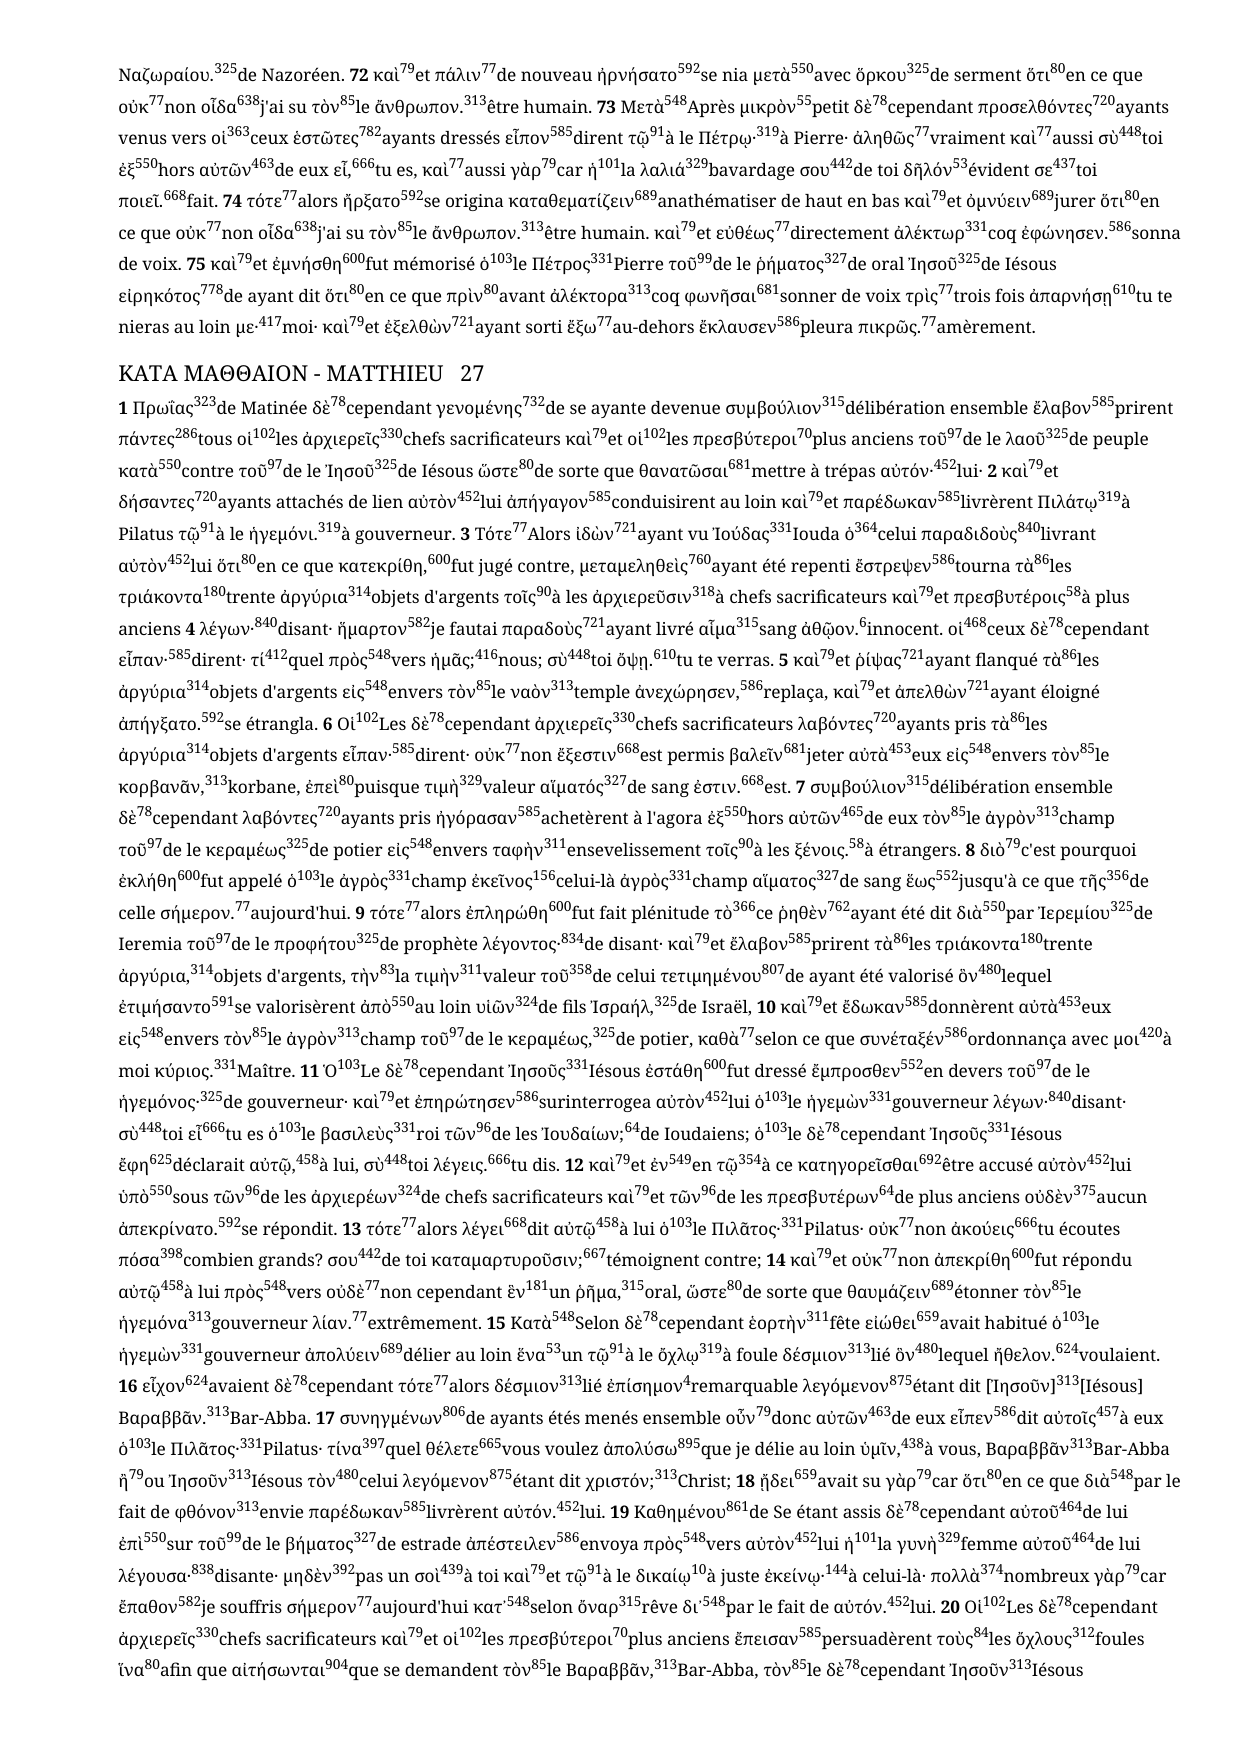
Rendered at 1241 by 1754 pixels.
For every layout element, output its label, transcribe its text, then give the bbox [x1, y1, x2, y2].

text 1 Πρωΐας323de Matinée δὲ78cependant γενομένης732de se ayante devenue συμβούλιον315délibération ensemble ἔλαβον585prirent πάντες286tous οἱ102les ἀρχιερεῖς330chefs sacrificateurs καὶ79et οἱ102les πρεσβύτεροι70plus anciens τοῦ97de le λαοῦ325de peuple κατὰ550contre τοῦ97de le Ἰησοῦ325de Iésous ὥστε80de sorte que θανατῶσαι681mettre à trépas αὐτόν·452lui· 2 καὶ79et δήσαντες720ayants attachés de lien αὐτὸν452lui ἀπήγαγον585conduisirent au loin καὶ79et παρέδωκαν585livrèrent Πιλάτῳ319à Pilatus τῷ91à le ἡγεμόνι.319à gouverneur. 3 Τότε77Alors ἰδὼν721ayant vu Ἰούδας331Iouda ὁ364celui παραδιδοὺς840livrant αὐτὸν452lui ὅτι80en ce que κατεκρίθη,600fut jugé contre, μεταμεληθεὶς760ayant été repenti ἔστρεψεν586tourna τὰ86les τριάκοντα180trente ἀργύρια314objets d'argents τοῖς90à les ἀρχιερεῦσιν318à chefs sacrificateurs καὶ79et πρεσβυτέροις58à plus anciens 4 λέγων·840disant· ἥμαρτον582je fautai παραδοὺς721ayant livré αἷμα315sang ἀθῷον.6innocent. οἱ468ceux δὲ78cependant εἶπαν·585dirent· τί412quel πρὸς548vers ἡμᾶς;416nous; σὺ448toi ὄψῃ.610tu te verras. 5 καὶ79et ῥίψας721ayant flanqué τὰ86les ἀργύρια314objets d'argents εἰς548envers τὸν85le ναὸν313temple ἀνεχώρησεν,586replaça, καὶ79et ἀπελθὼν721ayant éloigné ἀπήγξατο.592se étrangla. 6 Οἱ102Les δὲ78cependant ἀρχιερεῖς330chefs sacrificateurs λαβόντες720ayants pris τὰ86les ἀργύρια314objets d'argents εἶπαν·585dirent· οὐκ77non ἔξεστιν668est permis βαλεῖν681jeter αὐτὰ453eux εἰς548envers τὸν85le κορβανᾶν,313korbane, ἐπεὶ80puisque τιμὴ329valeur αἵματός327de sang ἐστιν.668est. 7 συμβούλιον315délibération ensemble δὲ78cependant λαβόντες720ayants pris ἠγόρασαν585achetèrent à l'agora ἐξ550hors αὐτῶν465de eux τὸν85le ἀγρὸν313champ τοῦ97de le κεραμέως325de potier εἰς548envers ταφὴν311ensevelissement τοῖς90à les ξένοις.58à étrangers. 8 διὸ79c'est pourquoi ἐκλήθη600fut appelé ὁ103le ἀγρὸς331champ ἐκεῖνος156celui-là ἀγρὸς331champ αἵματος327de sang ἕως552jusqu'à ce que τῆς356de celle σήμερον.77aujourd'hui. 9 τότε77alors ἐπληρώθη600fut fait plénitude τὸ366ce ῥηθὲν762ayant été dit διὰ550par Ἰερεμίου325de Ieremia τοῦ97de le προφήτου325de prophète λέγοντος·834de disant· καὶ79et ἔλαβον585prirent τὰ86les τριάκοντα180trente ἀργύρια,314objets d'argents, τὴν83la τιμὴν311valeur τοῦ358de celui τετιμημένου807de ayant été valorisé ὃν480lequel ἐτιμήσαντο591se valorisèrent ἀπὸ550au loin υἱῶν324de fils Ἰσραήλ,325de Israël, 10 καὶ79et ἔδωκαν585donnèrent αὐτὰ453eux εἰς548envers τὸν85le ἀγρὸν313champ τοῦ97de le κεραμέως,325de potier, καθὰ77selon ce que συνέταξέν586ordonnança avec μοι420à moi κύριος.331Maître. 11 Ὁ103Le δὲ78cependant Ἰησοῦς331Iésous ἐστάθη600fut dressé ἔμπροσθεν552en devers τοῦ97de le ἡγεμόνος·325de gouverneur· καὶ79et ἐπηρώτησεν586surinterrogea αὐτὸν452lui ὁ103le ἡγεμὼν331gouverneur λέγων·840disant· σὺ448toi εἶ666tu es ὁ103le βασιλεὺς331roi τῶν96de les Ἰουδαίων;64de Ioudaiens; ὁ103le δὲ78cependant Ἰησοῦς331Iésous ἔφη625déclarait αὐτῷ,458à lui, σὺ448toi λέγεις.666tu dis. 12 καὶ79et ἐν549en τῷ354à ce κατηγορεῖσθαι692être accusé αὐτὸν452lui ὑπὸ550sous τῶν96de les ἀρχιερέων324de chefs sacrificateurs καὶ79et τῶν96de les πρεσβυτέρων64de plus anciens οὐδὲν375aucun ἀπεκρίνατο.592se répondit. 13 τότε77alors λέγει668dit αὐτῷ458à lui ὁ103le Πιλᾶτος·331Pilatus· οὐκ77non ἀκούεις666tu écoutes πόσα398combien grands? σου442de toi καταμαρτυροῦσιν;667témoignent contre; 14 καὶ79et οὐκ77non ἀπεκρίθη600fut répondu αὐτῷ458à lui πρὸς548vers οὐδὲ77non cependant ἓν181un ῥῆμα,315oral, ὥστε80de sorte que θαυμάζειν689étonner τὸν85le ἡγεμόνα313gouverneur λίαν.77extrêmement. 15 Κατὰ548Selon δὲ78cependant ἑορτὴν311fête εἰώθει659avait habitué ὁ103le ἡγεμὼν331gouverneur ἀπολύειν689délier au loin ἕνα53un τῷ91à le ὄχλῳ319à foule δέσμιον313lié ὃν480lequel ἤθελον.624voulaient. 16 εἶχον624avaient δὲ78cependant τότε77alors δέσμιον313lié ἐπίσημον4remarquable λεγόμενον875étant dit [Ἰησοῦν]313[Iésous] Βαραββᾶν.313Bar-Abba. 17 συνηγμένων806de ayants étés menés ensemble οὖν79donc αὐτῶν463de eux εἶπεν586dit αὐτοῖς457à eux ὁ103le Πιλᾶτος·331Pilatus· τίνα397quel θέλετε665vous voulez ἀπολύσω895que je délie au loin ὑμῖν,438à vous, Βαραββᾶν313Bar-Abba ἢ79ou Ἰησοῦν313Iésous τὸν480celui λεγόμενον875étant dit χριστόν;313Christ; 18 ᾔδει659avait su γὰρ79car ὅτι80en ce que διὰ548par le fait de φθόνον313envie παρέδωκαν585livrèrent αὐτόν.452lui. 19 Καθημένου861de Se étant assis δὲ78cependant αὐτοῦ464de lui ἐπὶ550sur τοῦ99de le βήματος327de estrade ἀπέστειλεν586envoya πρὸς548vers αὐτὸν452lui ἡ101la γυνὴ329femme αὐτοῦ464de lui λέγουσα·838disante· μηδὲν392pas un σοὶ439à toi καὶ79et τῷ91à le δικαίῳ10à juste ἐκείνῳ·144à celui-là· πολλὰ374nombreux γὰρ79car ἔπαθον582je souffris σήμερον77aujourd'hui κατ᾽548selon ὄναρ315rêve δι᾽548par le fait de αὐτόν.452lui. 20 Οἱ102Les δὲ78cependant ἀρχιερεῖς330chefs sacrificateurs καὶ79et οἱ102les πρεσβύτεροι70plus anciens ἔπεισαν585persuadèrent τοὺς84les ὄχλους312foules ἵνα80afin que αἰτήσωνται904que se demandent τὸν85le Βαραββᾶν,313Bar-Abba, τὸν85le δὲ78cependant Ἰησοῦν313Iésous ἀπολέσωσιν.898que perdent au loin. 21 ἀποκριθεὶς760ayant été répondu δὲ78cependant ὁ103le ἡγεμὼν331gouverneur εἶπεν586dit αὐτοῖς·457à eux· τίνα397quel θέλετε665vous voulez ἀπὸ550au loin τῶν96de les δύο64de deux ἀπολύσω895que je délie au loin ὑμῖν;438à vous; οἱ468ceux δὲ78cependant εἶπαν·585dirent· τὸν85le Βαραββᾶν.313Bar-Abba. 22 λέγει668dit αὐτοῖς457à eux ὁ103le Πιλᾶτος·331Pilatus· τί399quel οὖν79donc ποιήσω895que je fasse Ἰησοῦν313Iésous τὸν480celui λεγόμενον875étant dit χριστόν;313Christ; λέγουσιν667disent πάντες·389tous· σταυρωθήτω.565soit crucifié. 23 ὁ469celui δὲ78cependant ἔφη·625déclarait· τί163quel γὰρ79car κακὸν55malicieux ἐποίησεν;586fit; οἱ468ceux δὲ78cependant περισσῶς77surabondamment ἔκραζον624croassaient λέγοντες·839disants· σταυρωθήτω.565soit crucifié. 24 Ἰδὼν721Ayant vu δὲ78cependant ὁ103le Πιλᾶτος331Pilatus ὅτι80en ce que οὐδὲν375aucun ὠφελεῖ668profite ἀλλὰ79mais μᾶλλον77davantage θόρυβος331tumulte γίνεται,674se devient, λαβὼν721ayant pris ὕδωρ315eau ἀπενίψατο592se lava au loin τὰς242les χεῖρας310mains ἀπέναντι552depuis en-devant τοῦ97de le ὄχλου325de foule λέγων·840disant· ἀθῷός47innocent εἰμι664je suis ἀπὸ550au loin τοῦ99de le αἵματος327de sang τούτου·358de celui-ci· ὑμεῖς447vous ὄψεσθε.609vous vous verrez. 25 καὶ79et ἀποκριθεὶς760ayant été répondu πᾶς287tout ὁ103le λαὸς331peuple εἶπεν·586dit· τὸ105le αἷμα333sang αὐτοῦ464de lui ἐφ᾽548sur ἡμᾶς416nous καὶ79et ἐπὶ548sur τὰ86les τέκνα314enfants ἡμῶν.423de nous. 26 τότε77alors ἀπέλυσεν586délia au loin αὐτοῖς457à eux τὸν85le Βαραββᾶν,313Bar-Abba, τὸν85le δὲ78cependant Ἰησοῦν313Iésous φραγελλώσας721ayant flagellé παρέδωκεν586livra ἵνα80afin que σταυρωθῇ.911que soit crucifié. 27 Τότε77Alors οἱ102les στρατιῶται330soldats τοῦ97de le ἡγεμόνος325de gouverneur παραλαβόντες720ayants pris à côté τὸν85le Ἰησοῦν313Iésous εἰς548envers τὸ87le πραιτώριον315prétoire συνήγαγον585menèrent ensemble ἐπ᾽548sur αὐτὸν452lui ὅλην267toute entière τὴν83la σπεῖραν.311spirale. 28 καὶ79et ἐκδύσαντες720ayants dévêtus αὐτὸν452lui χλαμύδα311chlamyde κοκκίνην2écarlate περιέθηκαν585posèrent autour αὐτῷ,458à lui, 29 καὶ79et πλέξαντες720ayants tressés στέφανον313couronne ἐξ550hors ἀκανθῶν322de épines ἐπέθηκαν585surposèrent ἐπὶ550sur τῆς95de la κεφαλῆς323de tête αὐτοῦ464de lui καὶ79et κάλαμον313calame ἐν549en τῇ89à la δεξιᾷ57à droite αὐτοῦ,464de lui, καὶ79et γονυπετήσαντες720ayants agenouillés ἔμπροσθεν552en devers αὐτοῦ464de lui ἐνέπαιξαν585enjouèrent αὐτῷ458à lui λέγοντες·839disants· χαῖρε,308sois de joie, ὁ109le βασιλεῦ337roi τῶν96de les Ἰουδαίων,64de Ioudaiens, 30 καὶ79et ἐμπτύσαντες720ayants crachés envers εἰς548envers αὐτὸν452lui ἔλαβον585prirent τὸν85le κάλαμον313calame καὶ79et ἔτυπτον624tapaient εἰς548envers τὴν83la κεφαλὴν311tête αὐτοῦ.464de lui. 31 Καὶ79Et ὅτε80lorsque ἐνέπαιξαν585enjouèrent αὐτῷ,458à lui, ἐξέδυσαν585dévêtirent αὐτὸν452lui τὴν83la χλαμύδα311chlamyde καὶ79et ἐνέδυσαν585envêtirent αὐτὸν452lui τὰ86les ἱμάτια314himations αὐτοῦ464de lui καὶ79et ἀπήγαγον585conduisirent au loin αὐτὸν452lui εἰς548envers τὸ348ce σταυρῶσαι.681crucifier. 32 Ἐξερχόμενοι866Se sortants δὲ78cependant εὗρον585trouvèrent ἄνθρωπον313être humain Κυρηναῖον313Cyrénéen ὀνόματι321à nom Σίμωνα,313Simon, τοῦτον346celui-ci ἠγγάρευσαν585réquisitionnèrent ἵνα80afin que ἄρῃ899que lève τὸν85le σταυρὸν313croix αὐτοῦ.464de lui. 33 Καὶ79Et ἐλθόντες720ayants venus εἰς548envers τόπον313lieu λεγόμενον875étant dit Γολγοθᾶ,311Golgotha, ὅ500lequel ἐστιν668est Κρανίου327de Crâne Τόπος331Lieu λεγόμενος,891étant dit, 34 ἔδωκαν585donnèrent αὐτῷ458à lui πιεῖν681boire οἶνον313vin μετὰ550avec χολῆς323de bile μεμιγμένον·796ayant été mixé· καὶ79et γευσάμενος740se ayant goûté οὐκ77non ἠθέλησεν586voulut πιεῖν.681boire. 35 Σταυρώσαντες720Ayants crucifiés δὲ78cependant αὐτὸν452lui διεμερίσαντο591se partagèrent en séparant τὰ86les ἱμάτια314himations αὐτοῦ464de lui βάλλοντες839jetants κλῆρον,313lot, 36 καὶ79et καθήμενοι866se étants assis ἐτήρουν624gardaient αὐτὸν452lui ἐκεῖ.77là. 37 Καὶ79Et ἐπέθηκαν585surposèrent ἐπάνω552sur le haut τῆς95de la κεφαλῆς323de tête αὐτοῦ464de lui τὴν83la αἰτίαν311cause αὐτοῦ464de lui γεγραμμένην·794ayante étée graphée· οὗτός364celui-ci ἐστιν668est Ἰησοῦς331Iésous ὁ103le βασιλεὺς331roi τῶν96de les Ἰουδαίων.64de Ioudaiens. 38 Τότε77Alors σταυροῦνται679sont crucifiés σὺν549avec αὐτῷ458à lui δύο196deux λῃσταί,330pilleurs, εἷς71un ἐκ550hors δεξιῶν66de droits καὶ79et εἷς71un ἐξ550hors εὐωνύμων.66de gauches. 39 Οἱ363Ceux δὲ78cependant παραπορευόμενοι866se allants à côté ἐβλασφήμουν624blasphémaient αὐτὸν452lui κινοῦντες839bougeants τὰς82les κεφαλὰς310têtes αὐτῶν463de eux 40 καὶ79et λέγοντες·839disants· ὁ369celui καταλύων845déliant vers le bas τὸν85le ναὸν313temple καὶ79et ἐν549en τρισὶν182à trois ἡμέραις316à journées οἰκοδομῶν,845édifiant en maison, σῶσον554sauve σεαυτόν,516toi-même, εἰ80si υἱὸς331fils εἶ666tu es τοῦ97de le θεοῦ,325de Dieu, [καὶ]79[et] κατάβηθι554descends ἀπὸ550au loin τοῦ97de le σταυροῦ.325de croix. 41 ὁμοίως77semblablement καὶ77aussi οἱ102les ἀρχιερεῖς330chefs sacrificateurs ἐμπαίζοντες839enjouants μετὰ550avec τῶν96de les γραμματέων324de lettrés καὶ79et πρεσβυτέρων64de plus anciens ἔλεγον·624disaient· 42 ἄλλους372autres ἔσωσεν,586sauva, ἑαυτὸν528lui-même οὐ77non δύναται674se peut σῶσαι·681sauver· βασιλεὺς331roi Ἰσραήλ325de Israël ἐστιν,668est, καταβάτω556descende νῦν77maintenant ἀπὸ550au loin τοῦ97de le σταυροῦ325de croix καὶ79et πιστεύσομεν601nous croirons ἐπ᾽548sur αὐτόν.452lui. 43 πέποιθεν642a persuadé ἐπὶ548sur τὸν85le θεόν,313Dieu, ῥυσάσθω560se délivre νῦν77maintenant εἰ80si θέλει668veut αὐτόν·452lui· εἶπεν586dit γὰρ79car ὅτι80en ce que θεοῦ325de Dieu εἰμι664je suis υἱός.331fils. 44 Τὸ87Le δ᾽78cependant αὐτὸ348même καὶ77aussi οἱ102les λῃσταὶ330pilleurs οἱ363ceux συσταυρωθέντες759ayants étés crucifiés avec σὺν549avec αὐτῷ458à lui ὠνείδιζον624réprouvaient αὐτόν.452lui. 45 Ἀπὸ550Au loin δὲ78cependant ἕκτης209de sixième ὥρας323de heure σκότος333ténèbre ἐγένετο592se devint ἐπὶ548sur πᾶσαν267toute τὴν83la γῆν311terre ἕως552jusqu'à ce que ὥρας323de heure ἐνάτης.209de neuvième. 46 περὶ548autour δὲ78cependant τὴν83la ἐνάτην201neuvième ὥραν311heure ἀνεβόησεν586beugla de bas en haut ὁ103le Ἰησοῦς331Iésous φωνῇ317à son de voix μεγάλῃ8à grande λέγων·840disant· Ἐλωῒ341Éloï Ἐλωῒ341Éloï λεμὰ341lema σαβαχθάνει;341sabachthani; τοῦτ᾽366ce-ci ἔστιν·668est· θεέ337Dieu μου424de moi θεέ337Dieu μου,424de moi, ἱνατί77pourquoi με417moi ἐγκατέλιπες;584tu délaissas en contrebas; 47 τινὲς389des quelconques δὲ78cependant τῶν357de ceux ἐκεῖ77là ἑστηκότων777de ayants dressés ἀκούσαντες720ayants écoutés ἔλεγον624disaient ὅτι80en ce que Ἠλίαν313Élia φωνεῖ668sonne de voix οὗτος.364celui-ci. 48 καὶ79et εὐθέως77directement δραμὼν721ayant couru εἷς71un ἐξ550hors αὐτῶν463de eux καὶ79et λαβὼν721ayant pris σπόγγον313éponge πλήσας721ayant rempli τε79en outre ὄξους327de vinaigre καὶ79et περιθεὶς721ayant posé autour καλάμῳ319à calame ἐπότιζεν625donnait à boire αὐτόν.452lui. 49 οἱ102les δὲ78cependant λοιποὶ389restants ἔλεγον·624disaient· ἄφες554abandonne ἴδωμεν894que nous voyions εἰ80si ἔρχεται674se vient Ἠλίας331Élia σώσων765qui sauvera αὐτόν.452lui. 50 ὁ103le δὲ78cependant Ἰησοῦς331Iésous πάλιν77de nouveau κράξας721ayant croassé φωνῇ317à son de voix μεγάλῃ8à grande ἀφῆκεν586abandonna τὸ247le πνεῦμα.315souffle. 51 Καὶ79Et ἰδοὺ306voici τὸ105le καταπέτασμα333rideau étendu τοῦ97de le ναοῦ325de temple ἐσχίσθη600fut scindé εἰς548envers δύο54deux ἀπ᾽547au loin ἄνωθεν77d'en haut ἕως551jusqu'à ce que κάτω77vers le bas καὶ79et ἡ101la γῆ329terre ἐσείσθη600fut secoué καὶ79et αἱ100les πέτραι328roches ἐσχίσθησαν,599furent scindé, 52 καὶ79et τὰ104les μνημεῖα332mémoriaux ἀνεῴχθησαν599furent ouvert καὶ79et πολλὰ288nombreux σώματα332corps τῶν96de les κεκοιμημένων806de ayants étés mis au coucher ἁγίων64de saints ἠγέρθησαν,599furent éveillé, 53 καὶ79et ἐξελθόντες720ayants sortis ἐκ550hors τῶν98de les μνημείων326de mémoriaux μετὰ548après τὴν83la ἔγερσιν311éveil αὐτοῦ464de lui εἰσῆλθον585vinrent à l'intérieur εἰς548envers τὴν83la ἁγίαν2sainte πόλιν311cité καὶ79et ἐνεφανίσθησαν599furent rendu visible dedans πολλοῖς.377à nombreux. 54 Ὁ103Le δὲ78cependant ἑκατόνταρχος331chef de cent καὶ79et οἱ363ceux μετ᾽550avec αὐτοῦ464de lui τηροῦντες839gardants τὸν85le Ἰησοῦν313Iésous ἰδόντες720ayants vus τὸν85le σεισμὸν313séisme καὶ79et τὰ347ces γενόμενα727se ayants devenus ἐφοβήθησαν599furent effrayé σφόδρα,77véhémentement, λέγοντες·839disants· ἀληθῶς77vraiment θεοῦ325de Dieu υἱὸς331fils ἦν625était οὗτος.364celui-ci. 55 Ἦσαν624Étaient δὲ78cependant ἐκεῖ77là γυναῖκες328femmes πολλαὶ284nombreuses ἀπὸ547au loin μακρόθεν77à distance θεωροῦσαι,837observantes, αἵτινες495lesquelles des quelconques ἠκολούθησαν585suivirent τῷ91à le Ἰησοῦ319à Iésous ἀπὸ550au loin τῆς95de la Γαλιλαίας323de Galilée διακονοῦσαι837servantes αὐτῷ·458à lui· 56 ἐν549en αἷς483à lesquelles ἦν625était Μαρία329Maria ἡ101la Μαγδαληνὴ329Magdalene καὶ79et Μαρία329Maria ἡ101la τοῦ97de le Ἰακώβου325de Iakobos καὶ79et Ἰωσὴφ325de Ioseph μήτηρ329mère καὶ79et ἡ101la μήτηρ329mère τῶν96de les υἱῶν324de fils Ζεβεδαίου.325de Zébédaï. 57 Ὀψίας63de Tardive δὲ78cependant γενομένης732de se ayante devenue ἦλθεν586vint ἄνθρωπος331être humain πλούσιος22riche ἀπὸ550au loin Ἁριμαθαίας,323de Arimathée, τοὔνομα77nommément Ἰωσήφ,331Ioseph, ὃς498lequel καὶ77aussi αὐτὸς542lui-même ἐμαθητεύθη600fut discipliné τῷ91à le Ἰησοῦ·319à Iésous· 58 οὗτος364celui-ci προσελθὼν721ayant venu vers τῷ91à le Πιλάτῳ319à Pilatus ᾐτήσατο592se demanda τὸ87le σῶμα315corps τοῦ97de le Ἰησοῦ.325de Iésous. τότε77alors ὁ103le Πιλᾶτος331Pilatus ἐκέλευσεν586ordonna ἀποδοθῆναι.683être redonné. 59 Καὶ79Et λαβὼν721ayant pris τὸ87le σῶμα315corps ὁ103le Ἰωσὴφ331Ioseph ἐνετύλιξεν586enroula αὐτὸ454lui [ἐν]549[en] σινδόνι317à sindon καθαρᾷ8à pure 60 καὶ79et ἔθηκεν586posa αὐτὸ454lui ἐν549en τῷ93à le καινῷ61à nouveau αὐτοῦ464de lui μνημείῳ321à mémorial ὃ482lequel ἐλατόμησεν586tailla ἐν549en τῇ89à la πέτρᾳ317à roche καὶ79et προσκυλίσας721ayant roulé auprès λίθον313pierre μέγαν4grand τῇ89à la θύρᾳ317à porte τοῦ99de le μνημείου327de mémorial ἀπῆλθεν.586éloigna. 61 Ἦν625Était δὲ78cependant ἐκεῖ77là Μαρία329Maria ἡ101la Μαγδαληνὴ329Magdalene καὶ79et ἡ101la ἄλλη130autre Μαρία329Maria καθήμεναι864se étantes assis ἀπέναντι552depuis en-devant τοῦ97de le τάφου.325de tombeau. 62 Τῇ350à Celle δὲ78cependant ἐπαύριον,77lendemain, ἥτις496laquelle une quelconque ἐστὶν668est μετὰ548après τὴν83la παρασκευήν,311équipement de côté, συνήχθησαν599furent mené ensemble οἱ102les ἀρχιερεῖς330chefs sacrificateurs καὶ79et οἱ102les Φαρισαῖοι330Pharisiens πρὸς548vers Πιλᾶτον313Pilatus 63 λέγοντες·839disants· κύριε,337Maître, ἐμνήσθημεν595nous fûmes mémorisé ὅτι80en ce que ἐκεῖνος156celui-là ὁ103le πλάνος71égareur εἶπεν586dit ἔτι77encore ζῶν·840vivant· μετὰ548après τρεῖς176trois ἡμέρας310journées ἐγείρομαι.676je suis éveillé. 64 κέλευσον554ordonne οὖν79donc ἀσφαλισθῆναι683être sécurisé τὸν85le τάφον313tombeau ἕως552jusqu'à ce que τῆς95de la τρίτης209de troisième ἡμέρας,323de journée, μήποτε80de peur que ἐλθόντες720ayants venus οἱ102les μαθηταὶ330disciples αὐτοῦ464de lui κλέψωσιν898que volent αὐτὸν452lui καὶ79et εἴπωσιν898que disent τῷ91à le λαῷ·319à peuple· ἠγέρθη600fut éveillé ἀπὸ550au loin τῶν96de les νεκρῶν,64de morts, καὶ79et ἔσται612se sera ἡ101la ἐσχάτη212dernière πλάνη329égarement χείρων45pire τῆς95de la πρώτης.63de première. 65 ἔφη625déclarait δὲ78cependant αὐτοῖς457à eux ὁ103le Πιλᾶτος·331Pilatus· ἔχετε665vous avez κουστωδίαν·311custodia· ὑπάγετε569dirigez en arrière ἀσφαλίσασθε557que vous vous sécurisez ὡς80comme οἴδατε.639vous avez su. 66 οἱ468ceux δὲ78cependant πορευθέντες759ayants étés allés ἠσφαλίσαντο591se sécurisèrent τὸν85le τάφον313tombeau σφραγίσαντες720ayants scellés τὸν85le λίθον313pierre μετὰ550avec τῆς95de la κουστωδίας.323de custodia. [118, 392, 1181, 1682]
text ΚΑΤΑ ΜΑΘΘΑΙΟΝ - MATTHIEU 27 [118, 358, 1181, 387]
